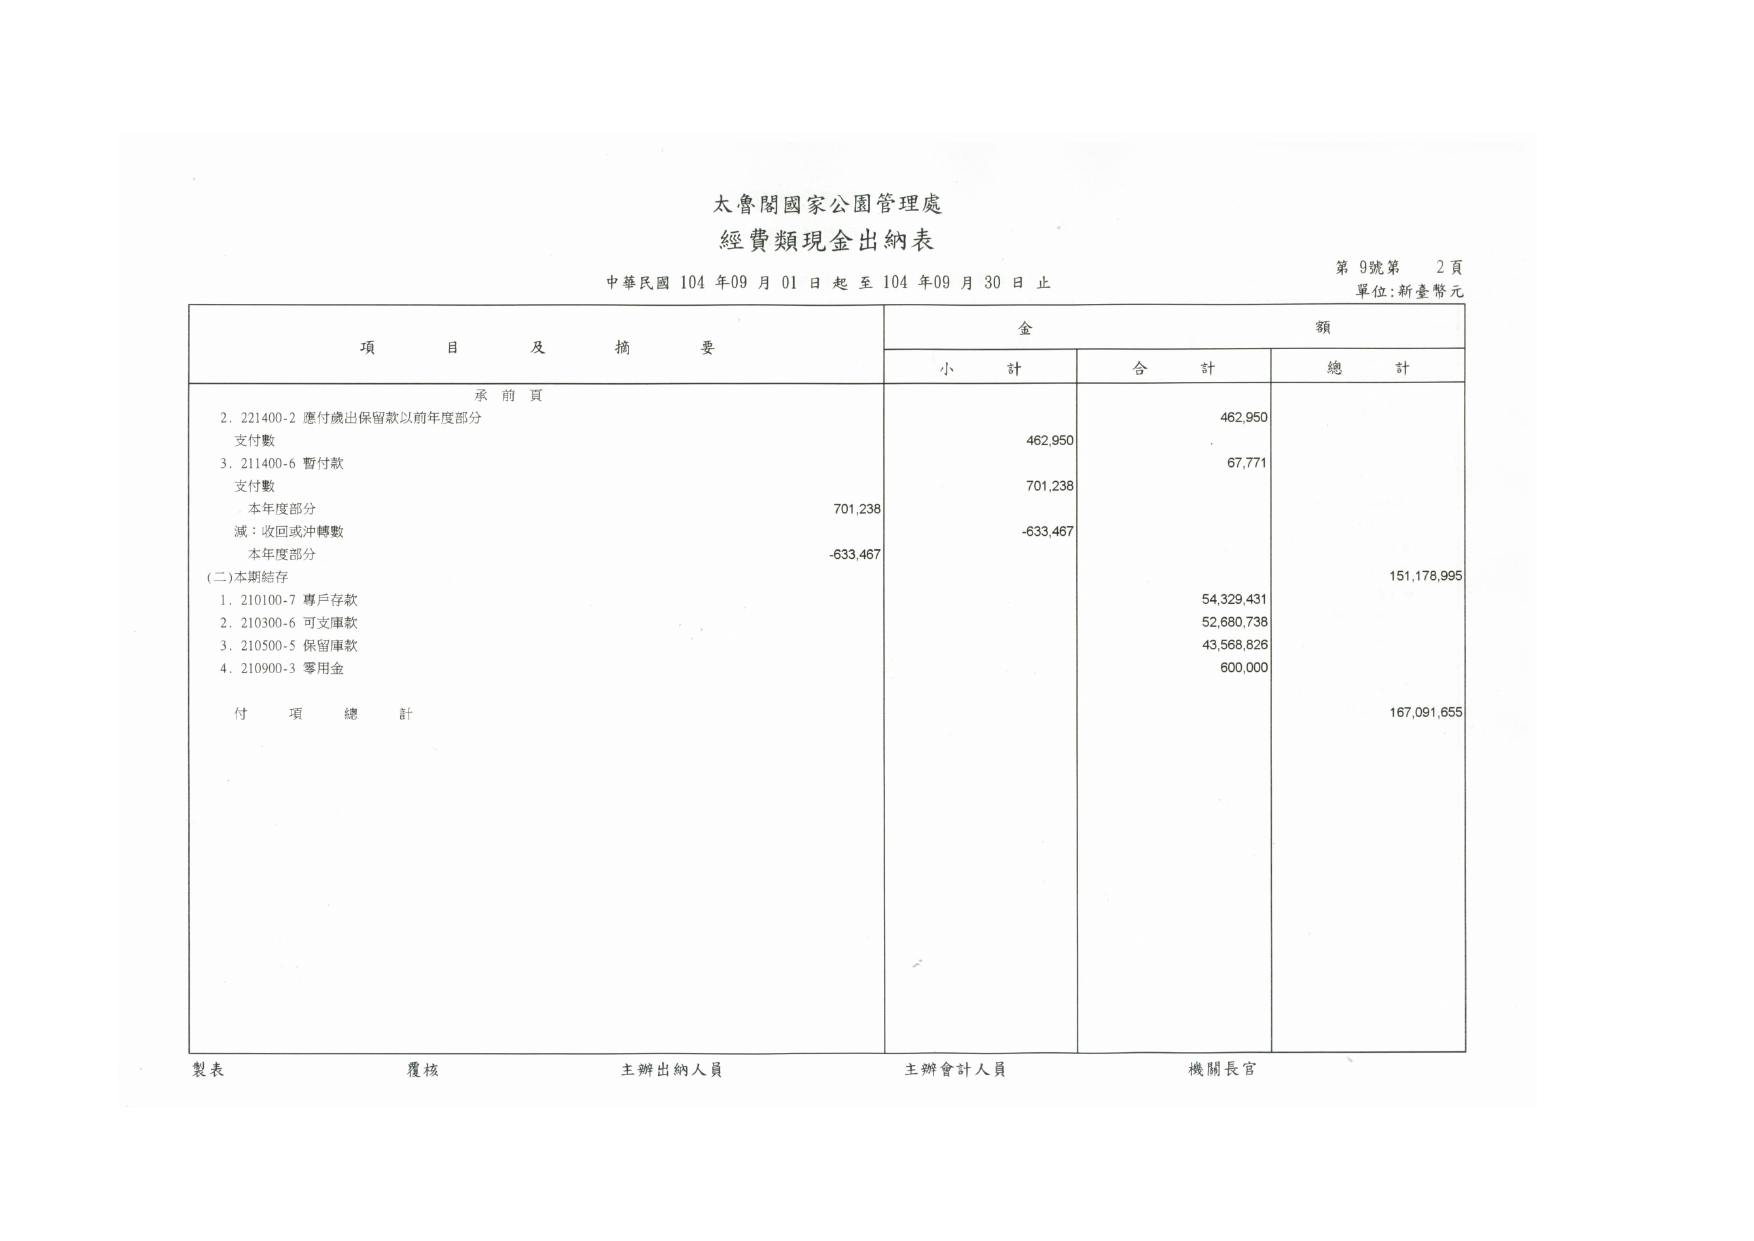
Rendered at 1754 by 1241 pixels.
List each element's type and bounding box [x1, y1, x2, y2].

picture [118, 132, 1537, 1108]
